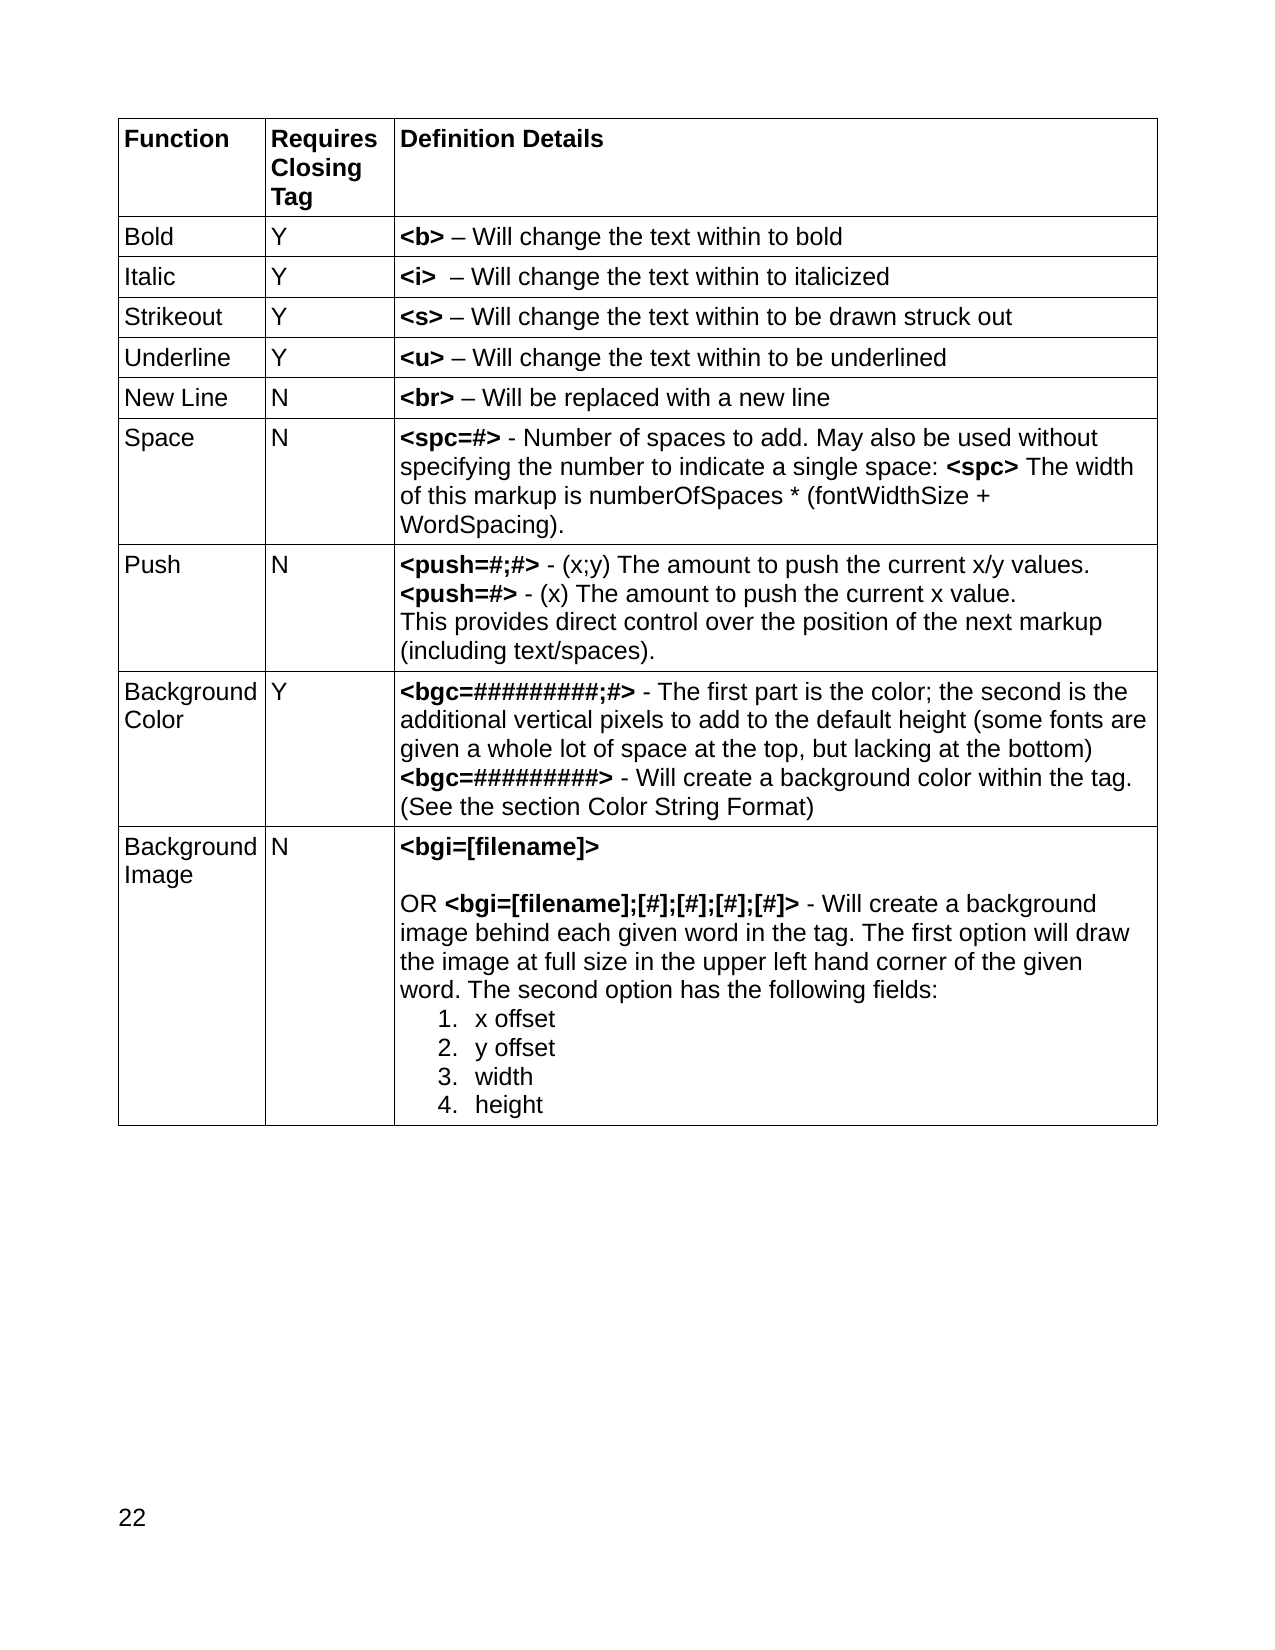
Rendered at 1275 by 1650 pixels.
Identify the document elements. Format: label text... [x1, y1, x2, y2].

table_cell Background Color [119, 672, 265, 826]
table_header Function [119, 119, 265, 216]
table_cell <bgi=[filename]> OR <bgi=[filename];[#];[#];[#];[#]> - Will create a background image behind each given word in the tag. The first option will draw the image at full size in the upper left hand corner of the given word. The second option has the following fields: x offset y offset width height [395, 827, 1157, 1125]
table_cell <bgc=#########;#> - The first part is the color; the second is the additional vertical pixels to add to the default height (some fonts are given a whole lot of space at the top, but lacking at the bottom) <bgc=#########> - Will create a background color within the tag. (See the section Color String Format) [395, 672, 1157, 826]
table_cell <spc=#> - Number of spaces to add. May also be used without specifying the number to indicate a single space: <spc> The width of this markup is numberOfSpaces * (fontWidthSize + WordSpacing). [395, 419, 1157, 544]
table_cell New Line [119, 378, 265, 417]
table_cell N [266, 419, 394, 544]
table_cell N [266, 545, 394, 671]
table_cell Strikeout [119, 298, 265, 337]
table_cell Y [266, 338, 394, 377]
table_cell N [266, 378, 394, 417]
table_cell <s> – Will change the text within to be drawn struck out [395, 298, 1157, 337]
table_cell Bold [119, 217, 265, 256]
table_header Requires Closing Tag [266, 119, 394, 216]
table_cell Y [266, 217, 394, 256]
table_cell Y [266, 672, 394, 826]
table_cell <push=#;#> - (x;y) The amount to push the current x/y values. <push=#> - (x) The amount to push the current x value. This provides direct control over the position of the next markup (including text/spaces). [395, 545, 1157, 671]
table_header Definition Details [395, 119, 1157, 216]
table_cell Y [266, 298, 394, 337]
table_cell Push [119, 545, 265, 671]
table_cell Underline [119, 338, 265, 377]
table_cell <u> – Will change the text within to be underlined [395, 338, 1157, 377]
table_cell <b> – Will change the text within to bold [395, 217, 1157, 256]
table_cell Italic [119, 257, 265, 297]
table_cell N [266, 827, 394, 1125]
table_cell <br> – Will be replaced with a new line [395, 378, 1157, 417]
table_cell Y [266, 257, 394, 297]
table_cell <i> – Will change the text within to italicized [395, 257, 1157, 297]
table_cell Space [119, 419, 265, 544]
table_cell Background Image [119, 827, 265, 1125]
